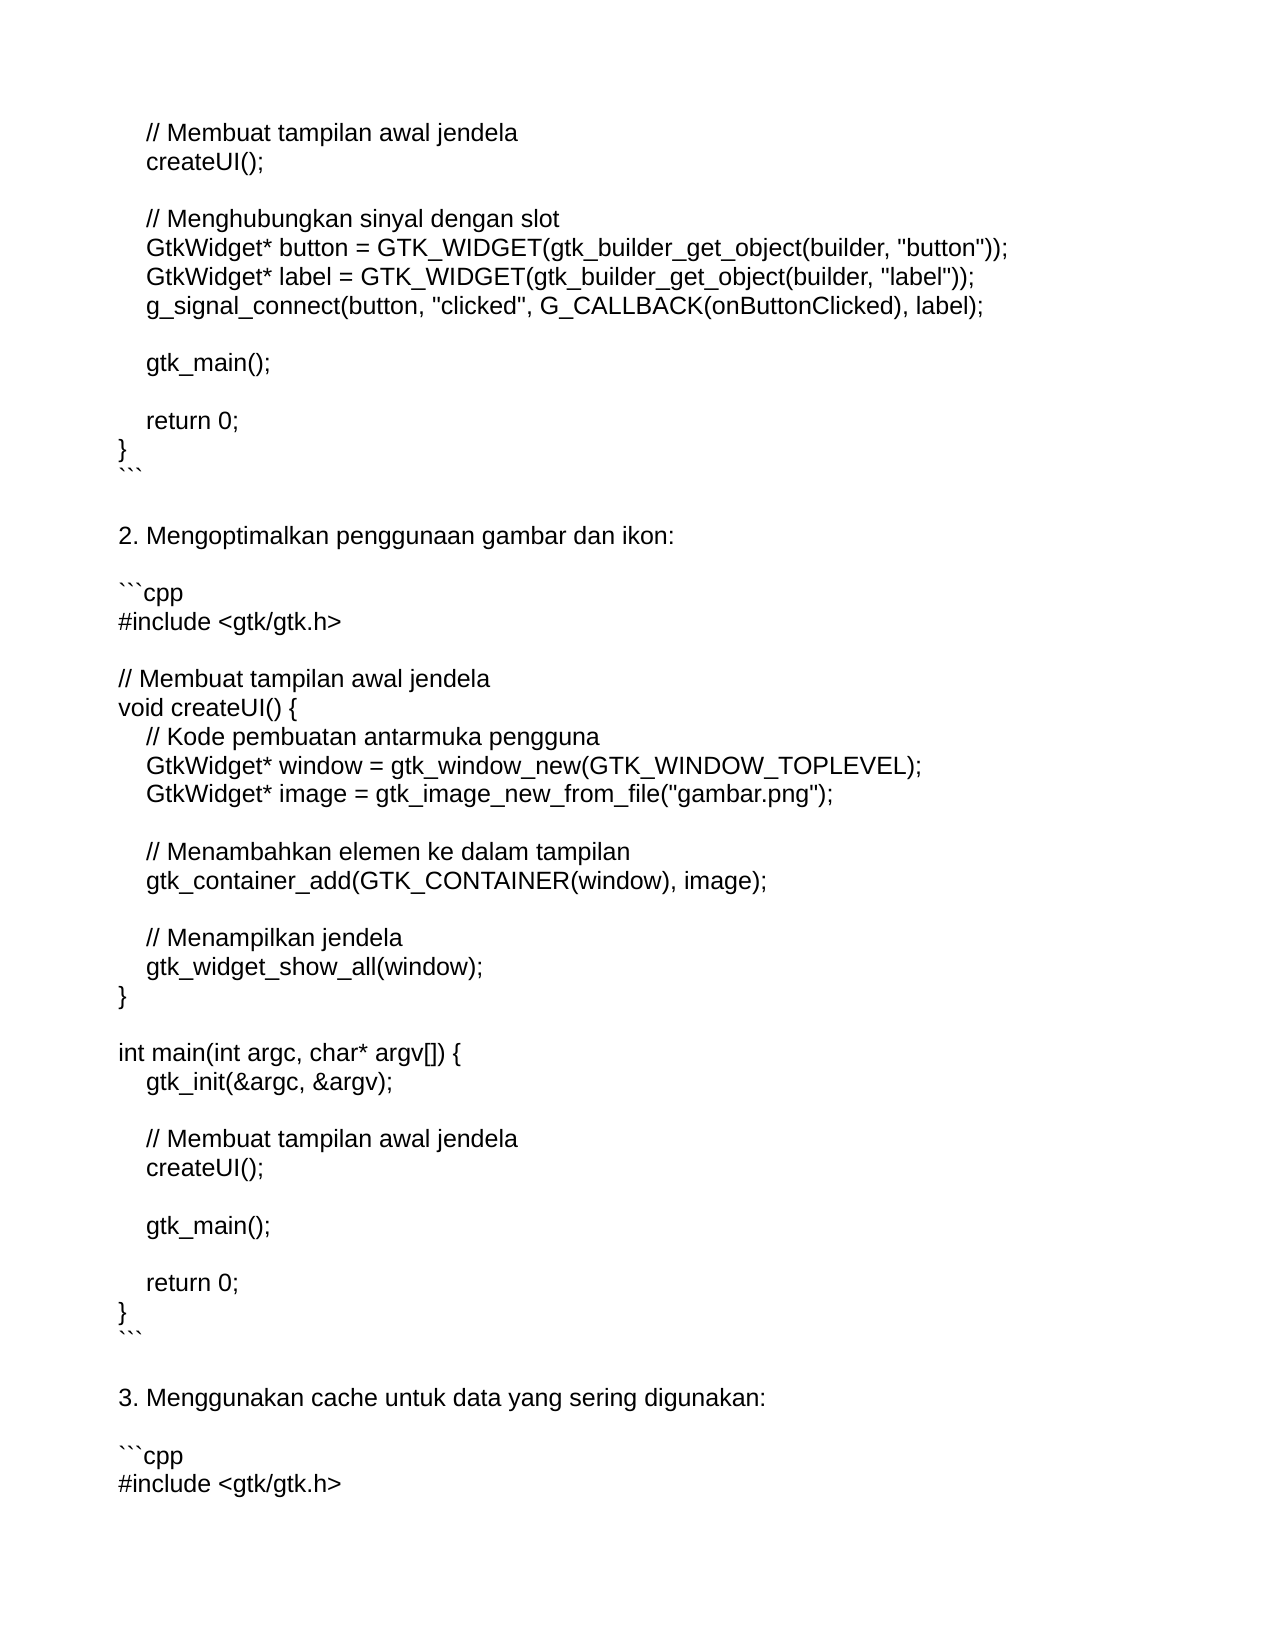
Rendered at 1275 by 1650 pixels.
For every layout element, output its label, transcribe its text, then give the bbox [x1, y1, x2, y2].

text gtk_main(); [118, 348, 1157, 377]
text } [118, 1297, 1157, 1326]
text } [118, 981, 1157, 1009]
text void createUI() { [118, 693, 1157, 722]
text // Membuat tampilan awal jendela [118, 1124, 1157, 1153]
text #include <gtk/gtk.h> [118, 607, 1157, 636]
text gtk_init(&argc, &argv); [118, 1067, 1157, 1096]
text return 0; [118, 1268, 1157, 1297]
text // Menghubungkan sinyal dengan slot [118, 204, 1157, 233]
text gtk_main(); [118, 1211, 1157, 1239]
text gtk_widget_show_all(window); [118, 952, 1157, 981]
text 3. Menggunakan cache untuk data yang sering digunakan: [118, 1383, 1157, 1412]
text GtkWidget* label = GTK_WIDGET(gtk_builder_get_object(builder, "label")); [118, 262, 1157, 291]
text return 0; [118, 406, 1157, 434]
text GtkWidget* window = gtk_window_new(GTK_WINDOW_TOPLEVEL); [118, 751, 1157, 779]
text createUI(); [118, 147, 1157, 176]
text // Kode pembuatan antarmuka pengguna [118, 722, 1157, 751]
text // Membuat tampilan awal jendela [118, 664, 1157, 693]
text ``` [118, 1326, 1157, 1354]
text #include <gtk/gtk.h> [118, 1469, 1157, 1498]
text createUI(); [118, 1153, 1157, 1182]
text GtkWidget* button = GTK_WIDGET(gtk_builder_get_object(builder, "button")); [118, 233, 1157, 262]
text gtk_container_add(GTK_CONTAINER(window), image); [118, 866, 1157, 894]
text ```cpp [118, 578, 1157, 607]
text ```cpp [118, 1441, 1157, 1469]
text ``` [118, 463, 1157, 492]
text GtkWidget* image = gtk_image_new_from_file("gambar.png"); [118, 779, 1157, 808]
text g_signal_connect(button, "clicked", G_CALLBACK(onButtonClicked), label); [118, 291, 1157, 319]
text int main(int argc, char* argv[]) { [118, 1038, 1157, 1067]
text // Menambahkan elemen ke dalam tampilan [118, 837, 1157, 866]
text 2. Mengoptimalkan penggunaan gambar dan ikon: [118, 521, 1157, 549]
text // Menampilkan jendela [118, 923, 1157, 952]
text } [118, 434, 1157, 463]
text // Membuat tampilan awal jendela [118, 118, 1157, 147]
